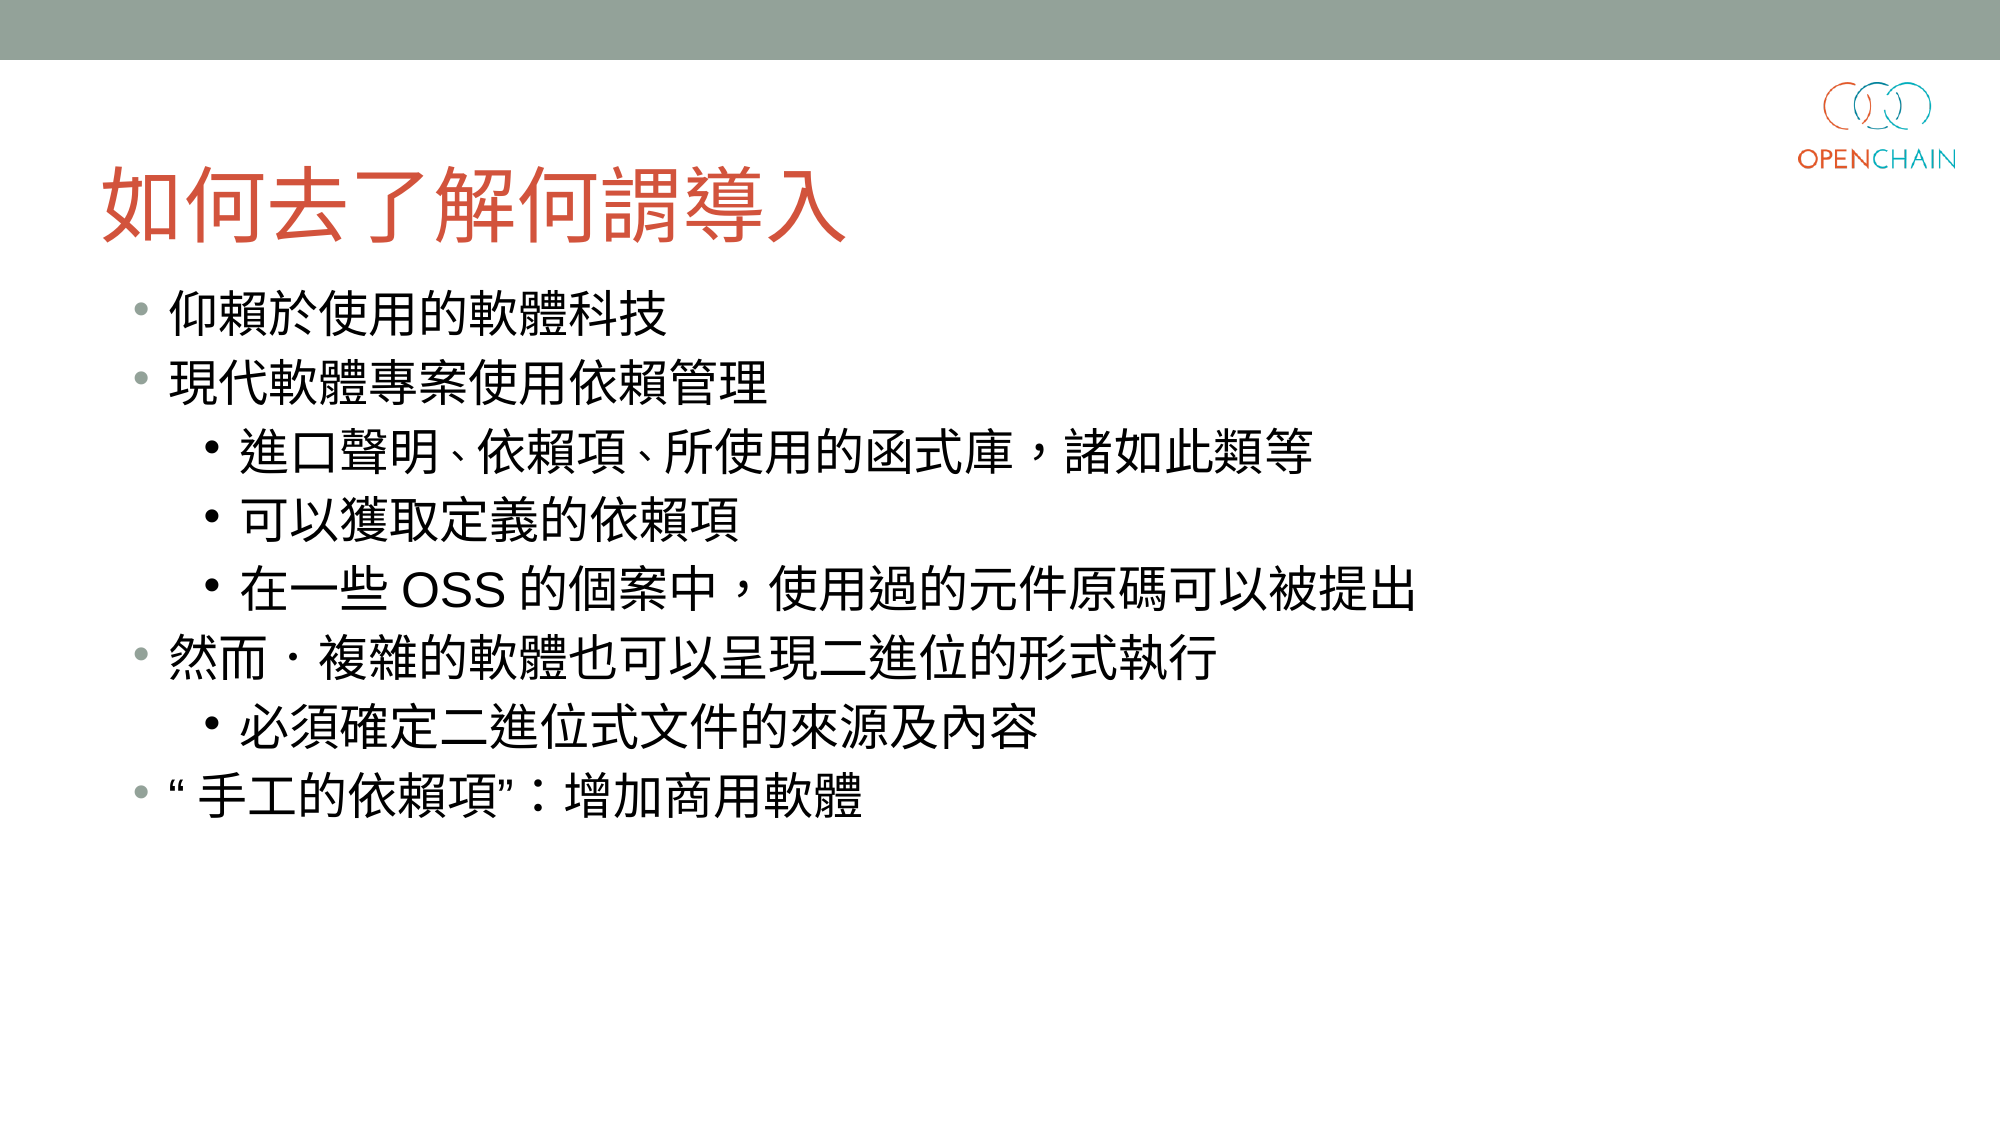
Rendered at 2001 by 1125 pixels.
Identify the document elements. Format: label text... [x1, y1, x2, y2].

text_box 仰賴於使用的軟體科技 現代軟體專案使用依賴管理 進口聲明、依賴項、所使用的函式庫，諸如此類等 可以獲取定義的依賴項 在一些OSS的個案中，使用過的元件原碼可以被提出 然而．複雜的軟體也可以呈現二進位的形式執行 必須確定二進位式文件的來源及內容 “手工的依賴項”：增加商用軟體 [118, 266, 1928, 1003]
text_box 如何去了解何謂導入 [100, 80, 1900, 253]
